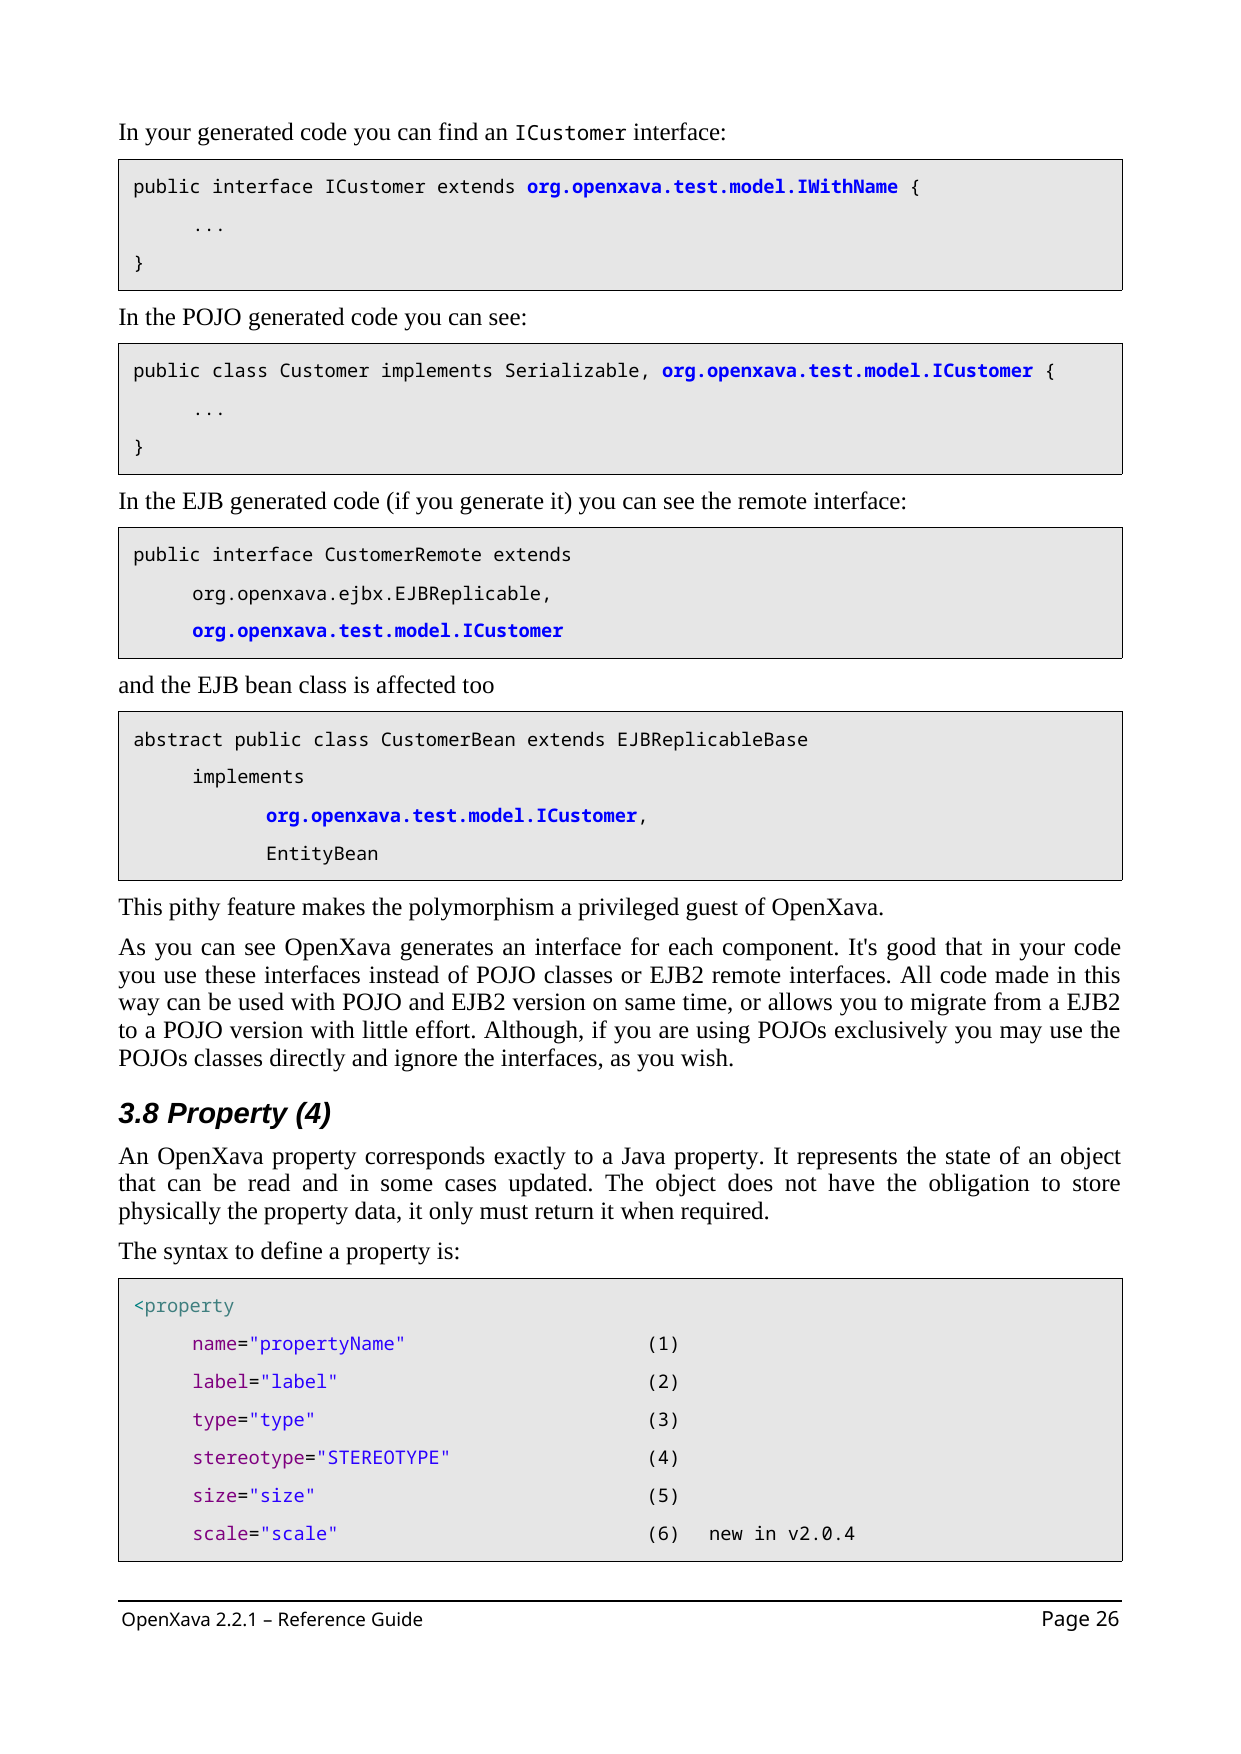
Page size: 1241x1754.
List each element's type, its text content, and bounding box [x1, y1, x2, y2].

text } [119, 235, 1122, 290]
text An OpenXava property corresponds exactly to a Java property. It represents the state of an object that can be read and in some cases updated. The object does not have the obligation to store physically the property data, it only must return it when required. [118, 1142, 1122, 1225]
text stereotype="STEREOTYPE" (4) [119, 1430, 1122, 1468]
text org.openxava.test.model.ICustomer [119, 603, 1122, 658]
text implements [119, 749, 1122, 787]
text type="type" (3) [119, 1392, 1122, 1430]
text In the EJB generated code (if you generate it) you can see the remote interface: [118, 487, 1122, 514]
text org.openxava.test.model.ICustomer, [119, 787, 1122, 825]
text org.openxava.ejbx.EJBReplicable, [119, 565, 1122, 603]
text <property [119, 1279, 1122, 1316]
text In the POJO generated code you can see: [118, 303, 1122, 330]
text EntityBean [119, 825, 1122, 880]
subtitle Property (4) [118, 1097, 1122, 1129]
text } [119, 419, 1122, 474]
text This pithy feature makes the polymorphism a privileged guest of OpenXava. [118, 893, 1122, 921]
text name="propertyName" (1) [119, 1316, 1122, 1354]
text public class Customer implements Serializable, org.openxava.test.model.ICustomer { [119, 344, 1122, 381]
text label="label" (2) [119, 1354, 1122, 1392]
text scale="scale" (6) new in v2.0.4 [119, 1506, 1122, 1561]
text As you can see OpenXava generates an interface for each component. It's good that in your code you use these interfaces instead of POJO classes or EJB2 remote interfaces. All code made in this way can be used with POJO and EJB2 version on same time, or allows you to migrate from a EJB2 to a POJO version with little effort. Although, if you are using POJOs exclusively you may use the POJOs classes directly and ignore the interfaces, as you wish. [118, 933, 1122, 1072]
text abstract public class CustomerBean extends EJBReplicableBase [119, 712, 1122, 749]
text public interface ICustomer extends org.openxava.test.model.IWithName { [119, 160, 1122, 197]
text and the EJB bean class is affected too [118, 671, 1122, 698]
text The syntax to define a property is: [118, 1237, 1122, 1265]
text In your generated code you can find an ICustomer interface: [118, 118, 1122, 146]
text size="size" (5) [119, 1468, 1122, 1506]
text public interface CustomerRemote extends [119, 528, 1122, 565]
text ... [119, 197, 1122, 235]
text ... [119, 381, 1122, 419]
